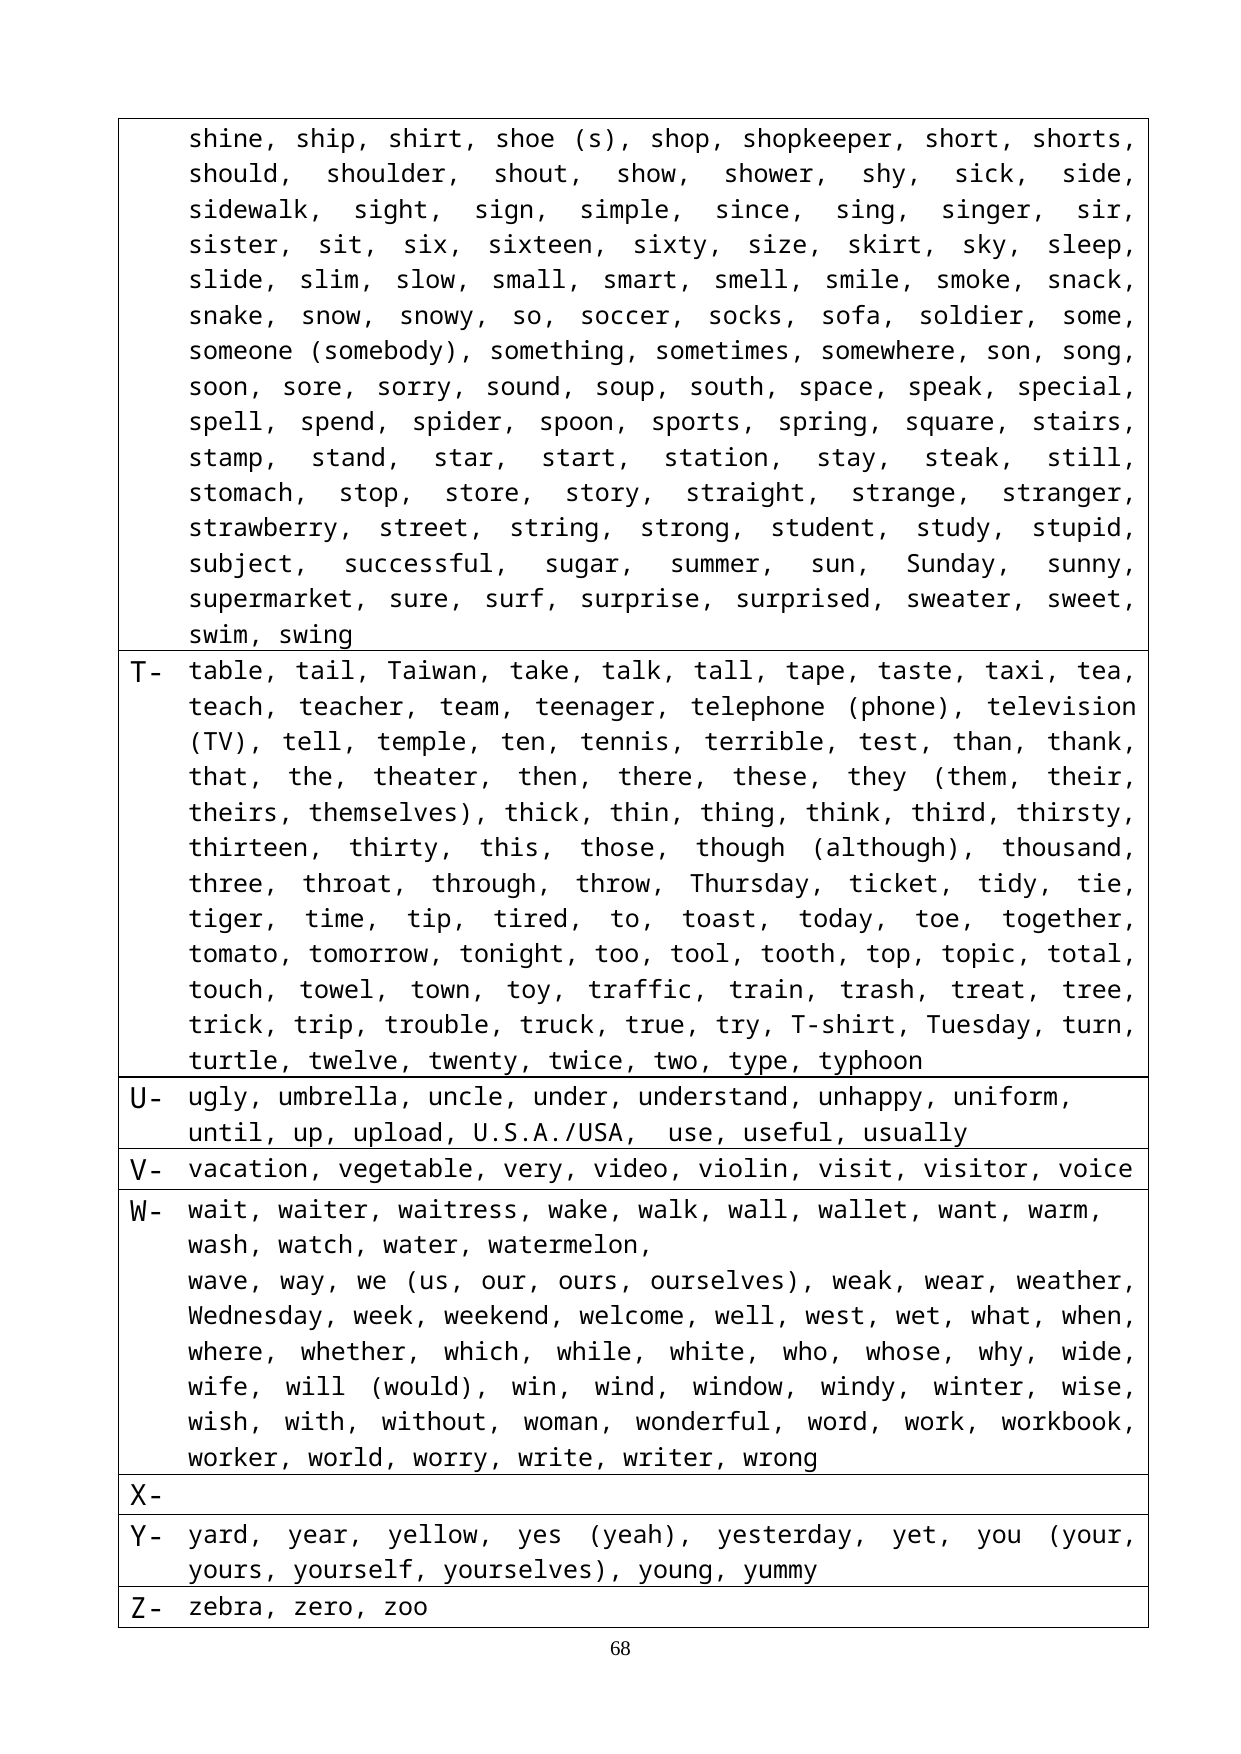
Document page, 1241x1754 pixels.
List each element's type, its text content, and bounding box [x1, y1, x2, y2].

table_cell table, tail, Taiwan, take, talk, tall, tape, taste, taxi, tea, teach, teacher, team, teenager, telephone (phone), television (TV), tell, temple, ten, tennis, terrible, test, than, thank, that, the, theater, then, there, these, they (them, their, theirs, themselves), thick, thin, thing, think, third, thirsty, thirteen, thirty, this, those, though (although), thousand, three, throat, through, throw, Thursday, ticket, tidy, tie, tiger, time, tip, tired, to, toast, today, toe, together, tomato, tomorrow, tonight, too, tool, tooth, top, topic, total, touch, towel, town, toy, traffic, train, trash, treat, tree, trick, trip, trouble, truck, true, try, T-shirt, Tuesday, turn, turtle, twelve, twenty, twice, two, type, typhoon [177, 651, 1148, 1076]
table_cell U- [119, 1078, 177, 1148]
table_cell ugly, umbrella, uncle, under, understand, unhappy, uniform, until, up, upload, U.S.A./USA, use, useful, usually [177, 1078, 1148, 1148]
table_cell wait, waiter, waitress, wake, walk, wall, wallet, want, warm, wash, watch, water, watermelon, wave, way, we (us, our, ours, ourselves), weak, wear, weather, Wednesday, week, weekend, welcome, well, west, wet, what, when, where, whether, which, while, white, who, whose, why, wide, wife, will (would), win, wind, window, windy, winter, wise, wish, with, without, woman, wonderful, word, work, workbook, worker, world, worry, write, writer, wrong [177, 1190, 1148, 1473]
table_cell yard, year, yellow, yes (yeah), yesterday, yet, you (your, yours, yourself, yourselves), young, yummy [177, 1515, 1148, 1586]
table_cell X- [119, 1475, 177, 1514]
table_cell shine, ship, shirt, shoe (s), shop, shopkeeper, short, shorts, should, shoulder, shout, show, shower, shy, sick, side, sidewalk, sight, sign, simple, since, sing, singer, sir, sister, sit, six, sixteen, sixty, size, skirt, sky, sleep, slide, slim, slow, small, smart, smell, smile, smoke, snack, snake, snow, snowy, so, soccer, socks, sofa, soldier, some, someone (somebody), something, sometimes, somewhere, son, song, soon, sore, sorry, sound, soup, south, space, speak, special, spell, spend, spider, spoon, sports, spring, square, stairs, stamp, stand, star, start, station, stay, steak, still, stomach, stop, store, story, straight, strange, stranger, strawberry, street, string, strong, student, study, stupid, subject, successful, sugar, summer, sun, Sunday, sunny, supermarket, sure, surf, surprise, surprised, sweater, sweet, swim, swing [177, 119, 1148, 650]
table_cell vacation, vegetable, very, video, violin, visit, visitor, voice [177, 1149, 1148, 1189]
table_cell Z- [119, 1587, 177, 1627]
table_cell T- [119, 651, 177, 1076]
table_cell V- [119, 1149, 177, 1189]
table_cell zebra, zero, zoo [177, 1587, 1148, 1627]
table_cell [119, 119, 177, 650]
table_cell W- [119, 1190, 177, 1473]
table_cell Y- [119, 1515, 177, 1586]
table_cell [177, 1475, 1148, 1514]
